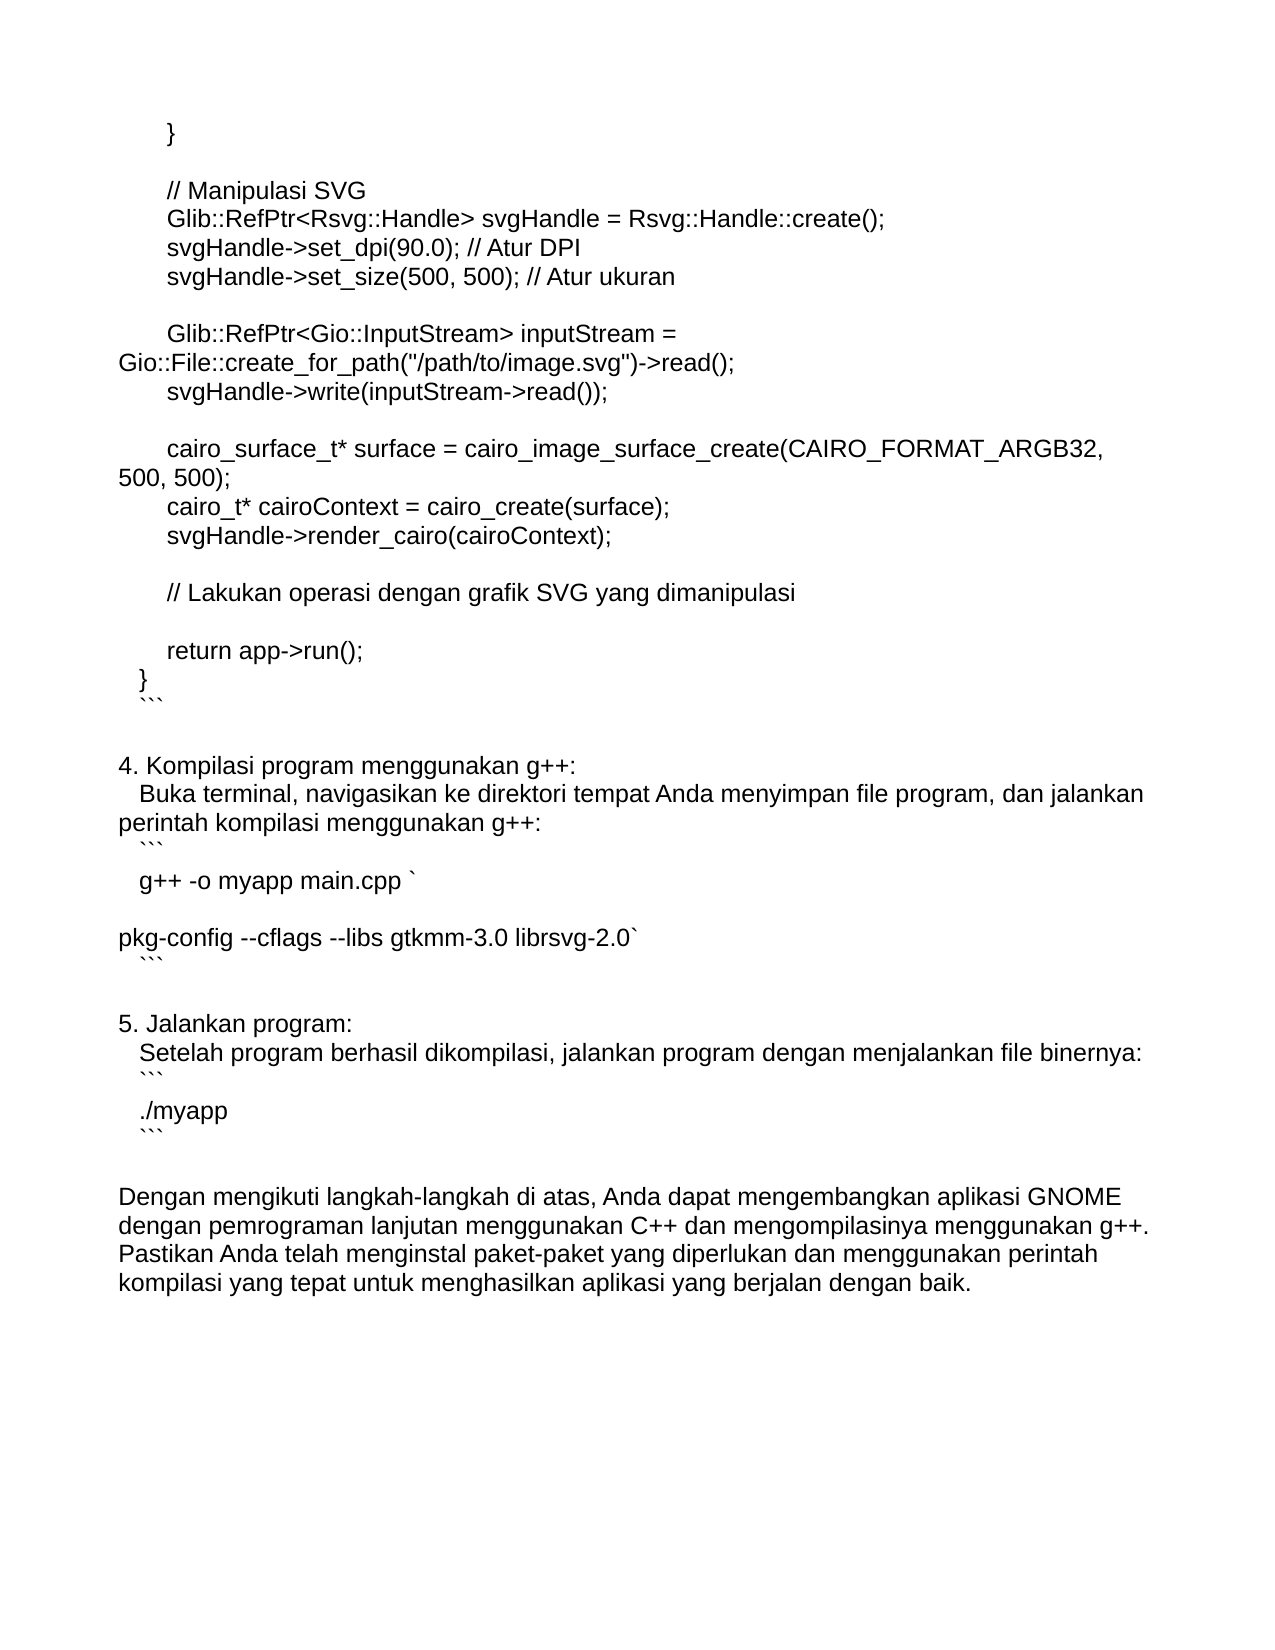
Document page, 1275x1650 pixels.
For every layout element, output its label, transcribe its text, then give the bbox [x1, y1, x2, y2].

text } [118, 118, 1157, 147]
text Glib::RefPtr<Rsvg::Handle> svgHandle = Rsvg::Handle::create(); [118, 204, 1157, 233]
text ``` [118, 837, 1157, 866]
text ./myapp [118, 1096, 1157, 1124]
text Dengan mengikuti langkah-langkah di atas, Anda dapat mengembangkan aplikasi GNOME dengan pemrograman lanjutan menggunakan C++ dan mengompilasinya menggunakan g++. Pastikan Anda telah menginstal paket-paket yang diperlukan dan menggunakan perintah kompilasi yang tepat untuk menghasilkan aplikasi yang berjalan dengan baik. [118, 1182, 1157, 1297]
text Buka terminal, navigasikan ke direktori tempat Anda menyimpan file program, dan jalankan perintah kompilasi menggunakan g++: [118, 779, 1157, 837]
text Glib::RefPtr<Gio::InputStream> inputStream = Gio::File::create_for_path("/path/to/image.svg")->read(); [118, 319, 1157, 377]
text // Manipulasi SVG [118, 176, 1157, 204]
text svgHandle->write(inputStream->read()); [118, 377, 1157, 406]
text 4. Kompilasi program menggunakan g++: [118, 751, 1157, 779]
text cairo_t* cairoContext = cairo_create(surface); [118, 492, 1157, 521]
text svgHandle->set_size(500, 500); // Atur ukuran [118, 262, 1157, 291]
text svgHandle->set_dpi(90.0); // Atur DPI [118, 233, 1157, 262]
text g++ -o myapp main.cpp ` [118, 866, 1157, 894]
text svgHandle->render_cairo(cairoContext); [118, 521, 1157, 549]
text ``` [118, 693, 1157, 722]
text pkg-config --cflags --libs gtkmm-3.0 librsvg-2.0` [118, 923, 1157, 952]
text ``` [118, 1124, 1157, 1153]
text // Lakukan operasi dengan grafik SVG yang dimanipulasi [118, 578, 1157, 607]
text ``` [118, 952, 1157, 981]
text Setelah program berhasil dikompilasi, jalankan program dengan menjalankan file binernya: [118, 1038, 1157, 1067]
text } [118, 664, 1157, 693]
text 5. Jalankan program: [118, 1009, 1157, 1038]
text ``` [118, 1067, 1157, 1096]
text cairo_surface_t* surface = cairo_image_surface_create(CAIRO_FORMAT_ARGB32, 500, 500); [118, 434, 1157, 492]
text return app->run(); [118, 636, 1157, 664]
